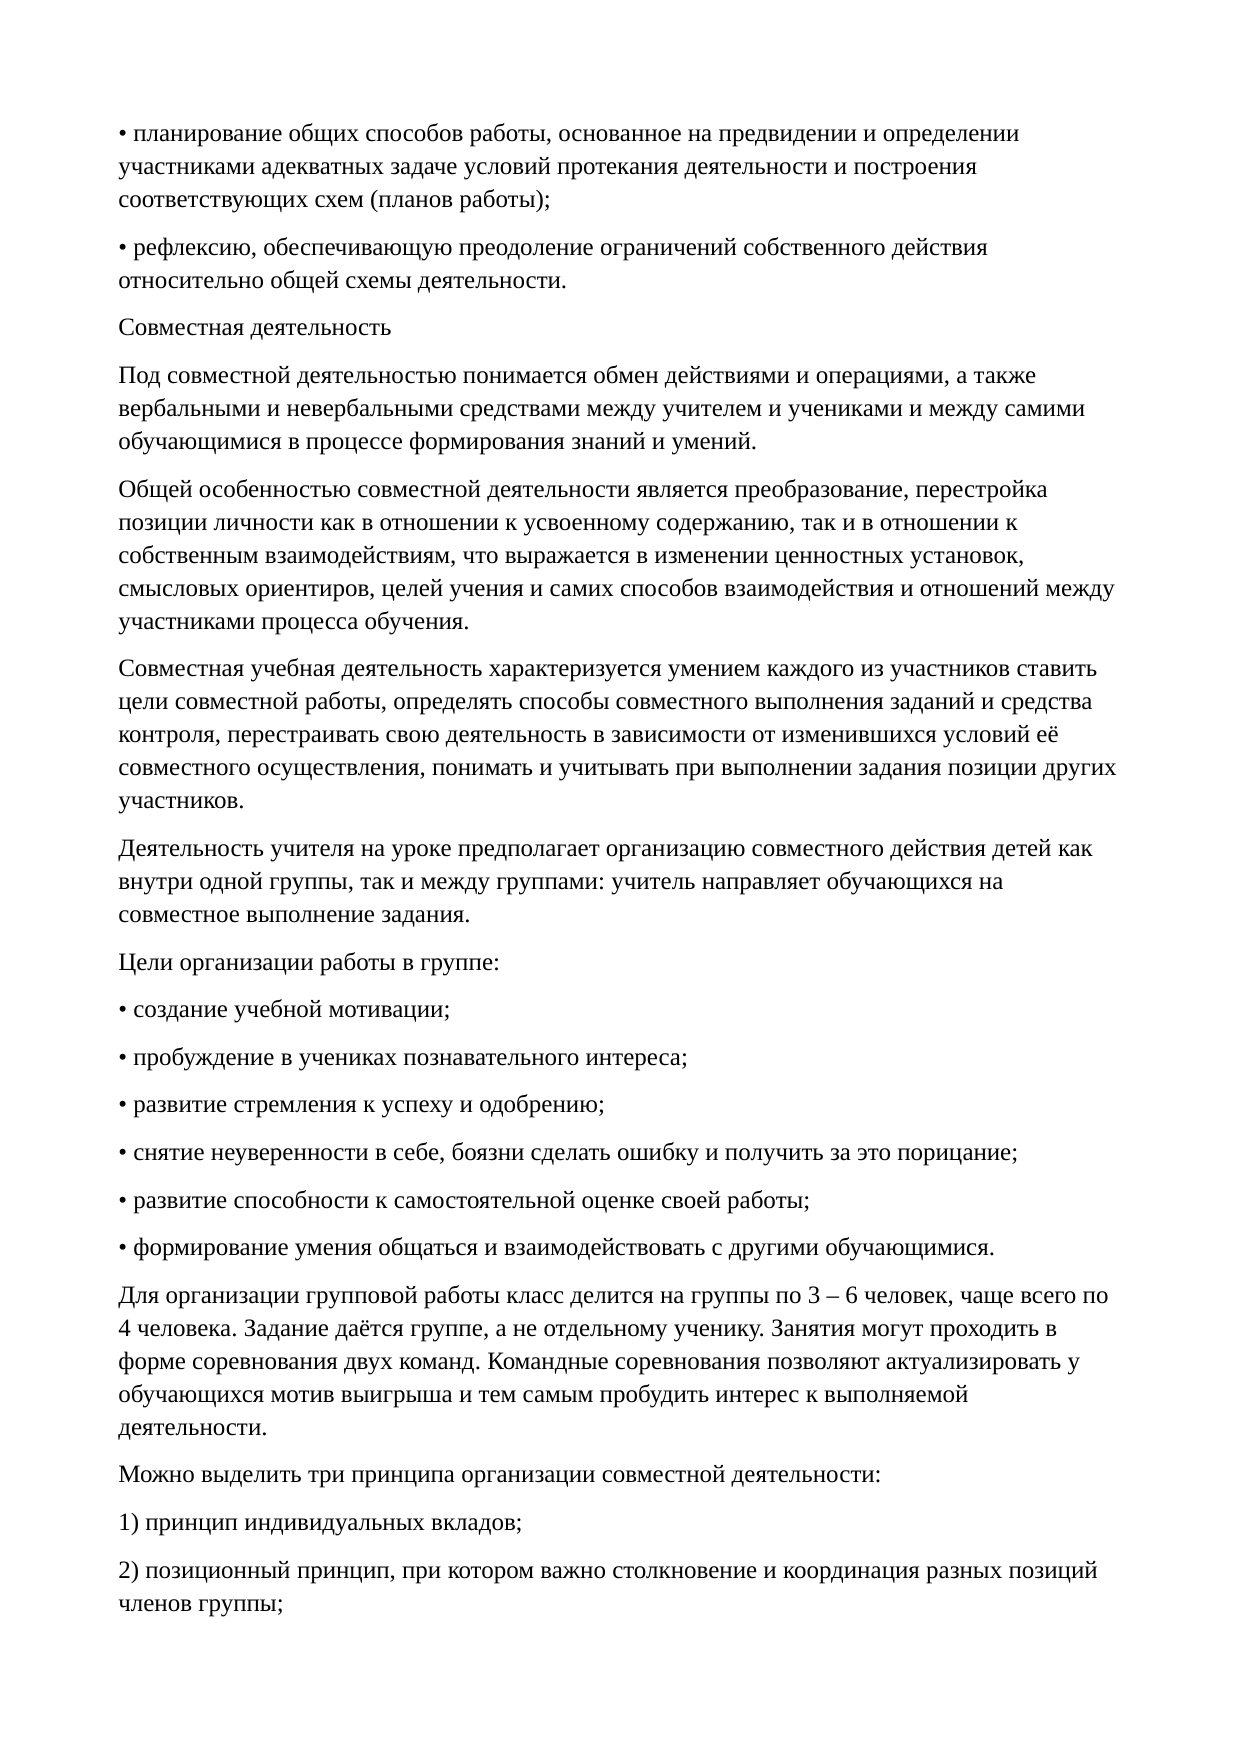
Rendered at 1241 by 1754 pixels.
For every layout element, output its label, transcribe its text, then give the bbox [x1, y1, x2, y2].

text Общей особенностью совместной деятельности является преобразование, перестройка позиции личности как в отношении к усвоенному содержанию, так и в отношении к собственным взаимодействиям, что выражается в изменении ценностных установок, смысловых ориентиров, целей учения и самих способов взаимодействия и отношений между участниками процесса обучения. [118, 474, 1122, 634]
text Для организации групповой работы класс делится на группы по 3 – 6 человек, чаще всего по 4 человека. Задание даётся группе, а не отдельному ученику. Занятия могут проходить в форме соревнования двух команд. Командные соревнования позволяют актуализировать у обучающихся мотив выигрыша и тем самым пробудить интерес к выполняемой деятельности. [118, 1280, 1122, 1441]
text Цели организации работы в группе: [118, 947, 1122, 975]
text 2) позиционный принцип, при котором важно столкновение и координация разных позиций членов группы; [118, 1555, 1122, 1617]
text 1) принцип индивидуальных вкладов; [118, 1507, 1122, 1536]
text • рефлексию, обеспечивающую преодоление ограничений собственного действия относительно общей схемы деятельности. [118, 232, 1122, 293]
text • формирование умения общаться и взаимодействовать с другими обучающимися. [118, 1232, 1122, 1261]
text • снятие неуверенности в себе, боязни сделать ошибку и получить за это порицание; [118, 1137, 1122, 1166]
text • развитие способности к самостоятельной оценке своей работы; [118, 1185, 1122, 1213]
text • развитие стремления к успеху и одобрению; [118, 1089, 1122, 1118]
text • пробуждение в учениках познавательного интереса; [118, 1042, 1122, 1071]
text Совместная учебная деятельность характеризуется умением каждого из участников ставить цели совместной работы, определять способы совместного выполнения заданий и средства контроля, перестраивать свою деятельность в зависимости от изменившихся условий её совместного осуществления, понимать и учитывать при выполнении задания позиции других участников. [118, 653, 1122, 814]
text Можно выделить три принципа организации совместной деятельности: [118, 1459, 1122, 1488]
text Совместная деятельность [118, 312, 1122, 341]
text Деятельность учителя на уроке предполагает организацию совместного действия детей как внутри одной группы, так и между группами: учитель направляет обучающихся на совместное выполнение задания. [118, 833, 1122, 928]
text • планирование общих способов работы, основанное на предвидении и определении участниками адекватных задаче условий протекания деятельности и построения соответствующих схем (планов работы); [118, 118, 1122, 213]
text Под совместной деятельностью понимается обмен действиями и операциями, а также вербальными и невербальными средствами между учителем и учениками и между самими обучающимися в процессе формирования знаний и умений. [118, 360, 1122, 455]
text • создание учебной мотивации; [118, 994, 1122, 1023]
